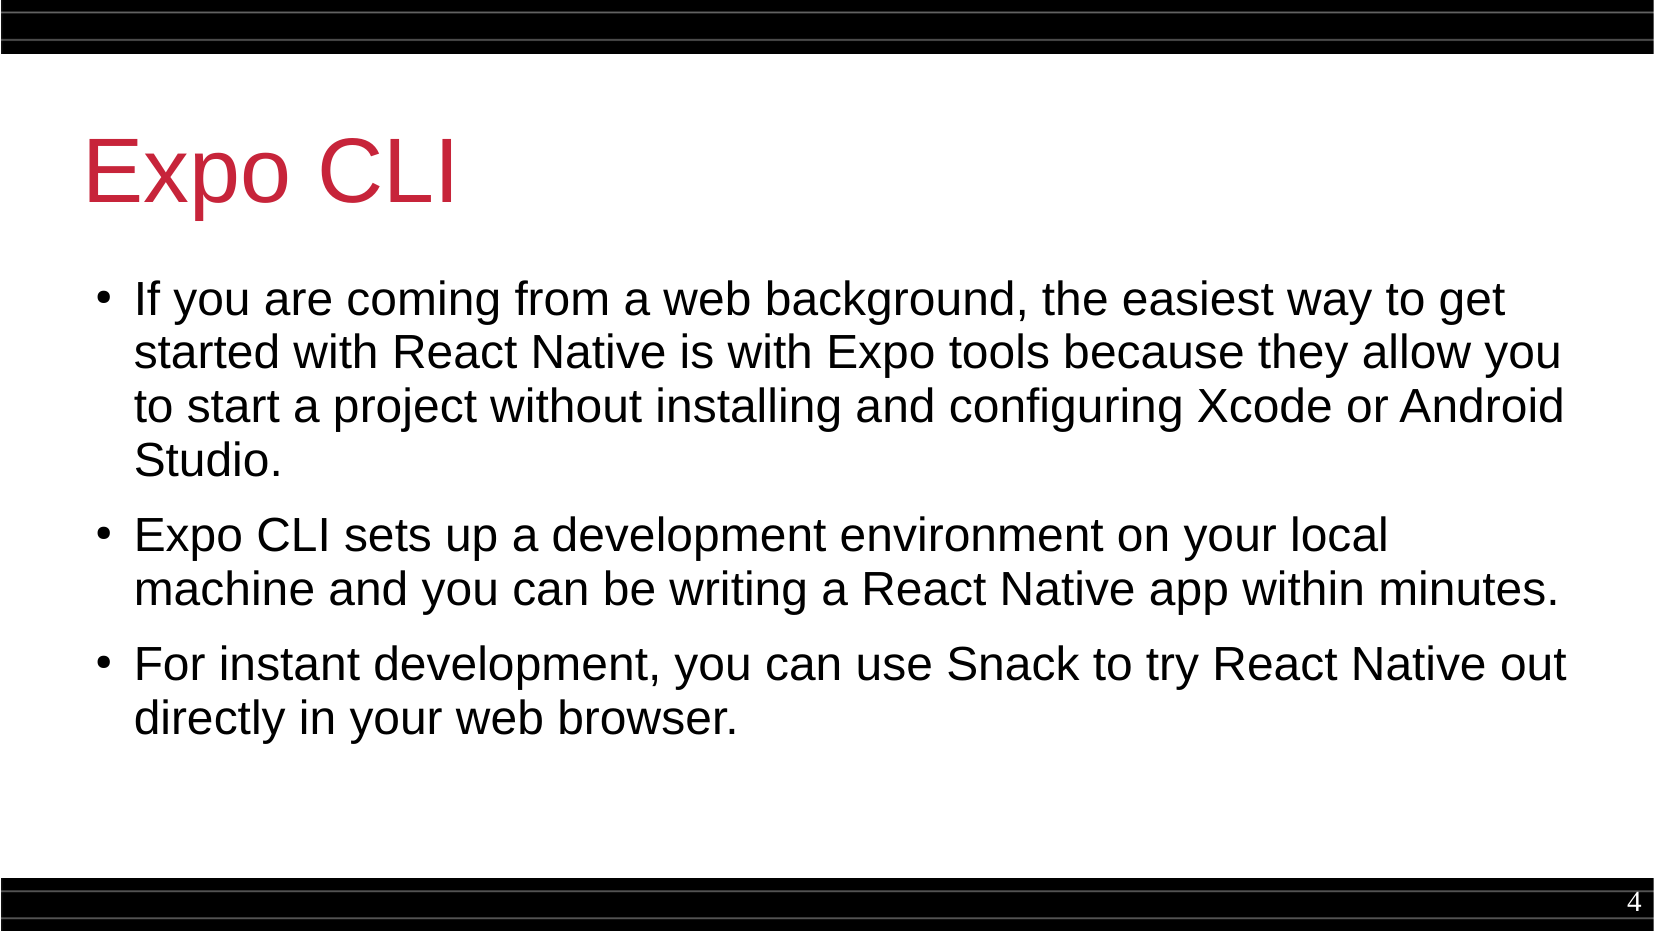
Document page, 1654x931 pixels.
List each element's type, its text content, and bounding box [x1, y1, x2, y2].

picture [1, 0, 1654, 54]
picture [1, 878, 1654, 931]
list If you are coming from a web background, the easiest way to get started with React Native is with Expo tools because they allow you to start a project without installing and configuring Xcode or Android Studio. Expo CLI sets up a development environment on your local machine and you can be writing a React Native app within minutes. For instant development, you can use Snack to try React Native out directly in your web browser. [82, 271, 1571, 758]
title Expo CLI [82, 92, 1571, 249]
